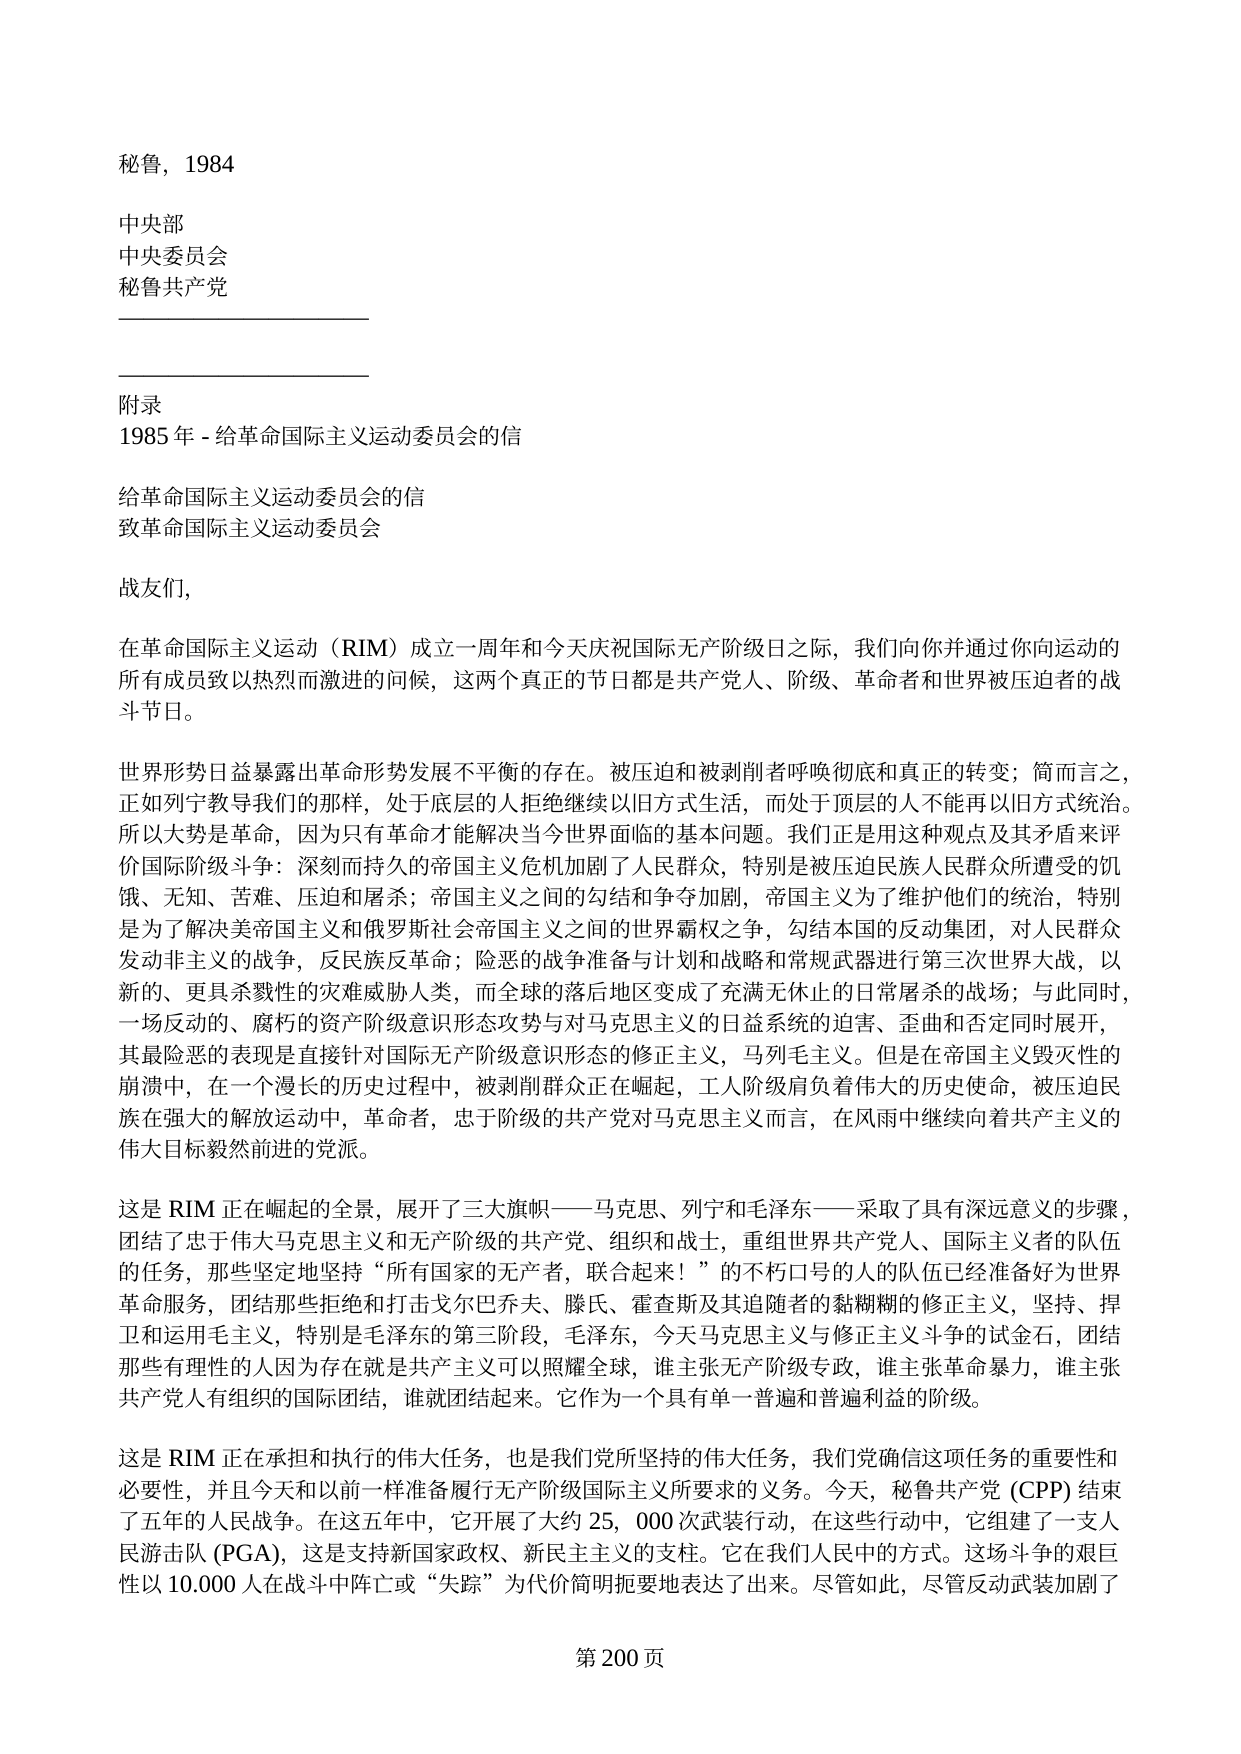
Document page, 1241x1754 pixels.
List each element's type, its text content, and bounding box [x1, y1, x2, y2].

text —————————— [118, 302, 1122, 331]
text 中央部 [118, 207, 1122, 239]
text 秘鲁，1984 [118, 147, 1122, 179]
text 在革命国际主义运动（RIM）成立一周年和今天庆祝国际无产阶级日之际，我们向你并通过你向运动的所有成员致以热烈而激进的问候，这两个真正的节日都是共产党人、阶级、革命者和世界被压迫者的战斗节日。 [118, 632, 1122, 726]
text 世界形势日益暴露出革命形势发展不平衡的存在。被压迫和被剥削者呼唤彻底和真正的转变；简而言之，正如列宁教导我们的那样，处于底层的人拒绝继续以旧方式生活，而处于顶层的人不能再以旧方式统治。所以大势是革命，因为只有革命才能解决当今世界面临的基本问题。我们正是用这种观点及其矛盾来评价国际阶级斗争：深刻而持久的帝国主义危机加剧了人民群众，特别是被压迫民族人民群众所遭受的饥饿、无知、苦难、压迫和屠杀；帝国主义之间的勾结和争夺加剧，帝国主义为了维护他们的统治，特别是为了解决美帝国主义和俄罗斯社会帝国主义之间的世界霸权之争，勾结本国的反动集团，对人民群众发动非主义的战争，反民族反革命；险恶的战争准备与计划和战略和常规武器进行第三次世界大战，以新的、更具杀戮性的灾难威胁人类，而全球的落后地区变成了充满无休止的日常屠杀的战场；与此同时，一场反动的、腐朽的资产阶级意识形态攻势与对马克思主义的日益系统的迫害、歪曲和否定同时展开，其最险恶的表现是直接针对国际无产阶级意识形态的修正主义，马列毛主义。但是在帝国主义毁灭性的崩溃中，在一个漫长的历史过程中，被剥削群众正在崛起，工人阶级肩负着伟大的历史使命，被压迫民族在强大的解放运动中，革命者，忠于阶级的共产党对马克思主义而言，在风雨中继续向着共产主义的伟大目标毅然前进的党派。 [118, 755, 1122, 1164]
text 中央委员会 [118, 239, 1122, 270]
text 这是 RIM 正在崛起的全景，展开了三大旗帜——马克思、列宁和毛泽东——采取了具有深远意义的步骤，团结了忠于伟大马克思主义和无产阶级的共产党、组织和战士，重组世界共产党人、国际主义者的队伍的任务，那些坚定地坚持“所有国家的无产者，联合起来！”的不朽口号的人的队伍已经准备好为世界革命服务，团结那些拒绝和打击戈尔巴乔夫、滕氏、霍查斯及其追随者的黏糊糊的修正主义，坚持、捍卫和运用毛主义，特别是毛泽东的第三阶段，毛泽东，今天马克思主义与修正主义斗争的试金石，团结那些有理性的人因为存在就是共产主义可以照耀全球，谁主张无产阶级专政，谁主张革命暴力，谁主张共产党人有组织的国际团结，谁就团结起来。它作为一个具有单一普遍和普遍利益的阶级。 [118, 1192, 1122, 1413]
text 战友们， [118, 571, 1122, 603]
text 1985年 - 给革命国际主义运动委员会的信 [118, 419, 1122, 451]
text 给革命国际主义运动委员会的信 [118, 480, 1122, 511]
text —————————— [118, 359, 1122, 388]
text 致革命国际主义运动委员会 [118, 511, 1122, 543]
text 秘鲁共产党 [118, 270, 1122, 302]
text 附录 [118, 388, 1122, 419]
text 这是 RIM 正在承担和执行的伟大任务，也是我们党所坚持的伟大任务，我们党确信这项任务的重要性和必要性，并且今天和以前一样准备履行无产阶级国际主义所要求的义务。今天，秘鲁共产党 (CPP) 结束了五年的人民战争。在这五年中，它开展了大约25，000次武装行动，在这些行动中，它组建了一支人民游击队 (PGA)，这是支持新国家政权、新民主主义的支柱。它在我们人民中的方式。这场斗争的艰巨性以10.000人在战斗中阵亡或“失踪”为代价简明扼要地表达了出来。尽管如此，尽管反动武装加剧了 [118, 1441, 1122, 1599]
